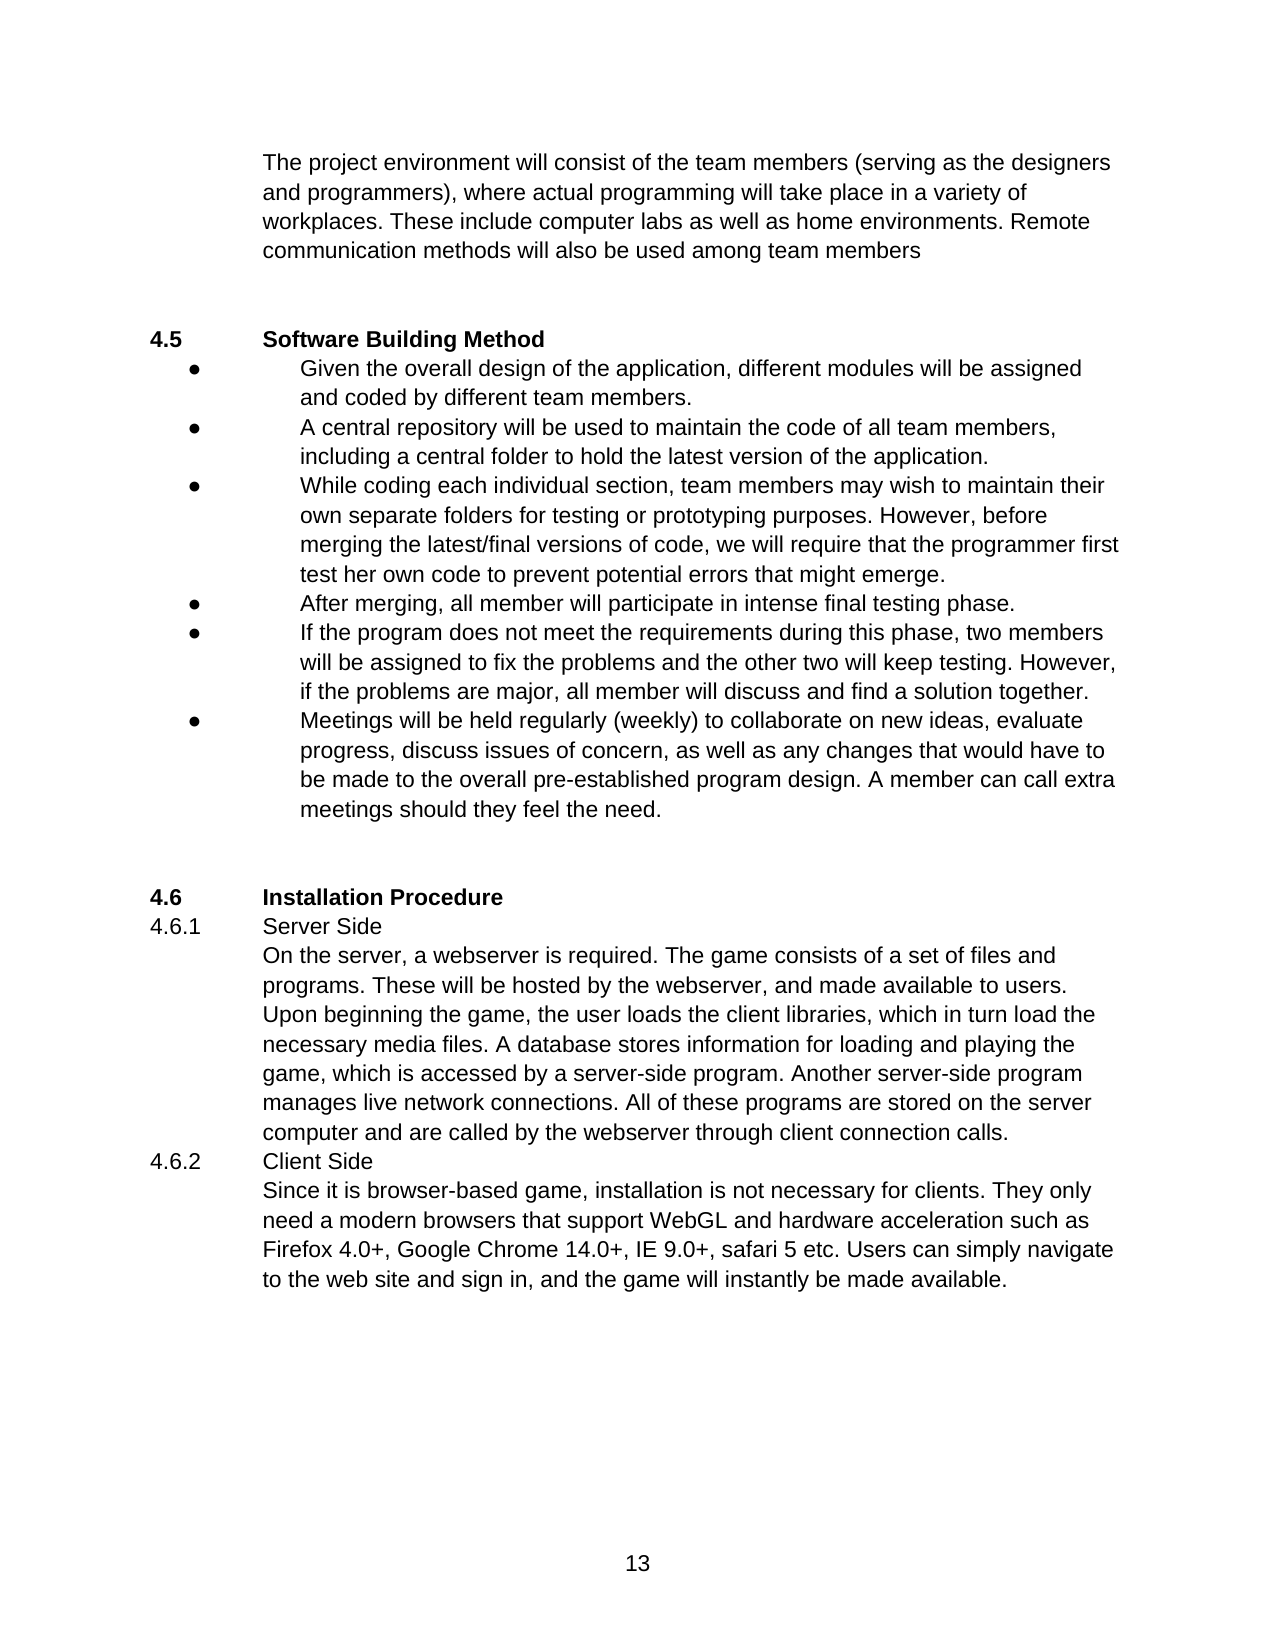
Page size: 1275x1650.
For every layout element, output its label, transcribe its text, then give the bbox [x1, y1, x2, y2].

list While coding each individual section, team members may wish to maintain their own separate folders for testing or prototyping purposes. However, before merging the latest/final versions of code, we will require that the programmer first test her own code to prevent potential errors that might emerge. [187, 473, 1125, 587]
list After merging, all member will participate in intense final testing phase. [187, 591, 1125, 616]
list Meetings will be held regularly (weekly) to collaborate on new ideas, evaluate progress, discuss issues of concern, as well as any changes that would have to be made to the overall pre-established program design. A member can call extra meetings should they feel the need. [187, 708, 1125, 822]
text 4.6 Installation Procedure [150, 884, 1125, 910]
list A central repository will be used to maintain the code of all team members, including a central folder to hold the latest version of the application. [187, 414, 1125, 469]
text 4.5 Software Building Method [150, 326, 1125, 352]
text Since it is browser-based game, installation is not necessary for clients. They only need a modern browsers that support WebGL and hardware acceleration such as Firefox 4.0+, Google Chrome 14.0+, IE 9.0+, safari 5 etc. Users can simply navigate to the web site and sign in, and the game will instantly be made available. [150, 1178, 1125, 1292]
text 4.6.1 Server Side [150, 914, 1125, 939]
text On the server, a webserver is required. The game consists of a set of files and programs. These will be hosted by the webserver, and made available to users. Upon beginning the game, the user loads the client libraries, which in turn load the necessary media files. A database stores information for loading and playing the game, which is accessed by a server-side program. Another server-side program manages live network connections. All of these programs are stored on the server computer and are called by the webserver through client connection calls. [150, 943, 1125, 1145]
text 4.6.2 Client Side [150, 1149, 1125, 1174]
text The project environment will consist of the team members (serving as the designers and programmers), where actual programming will take place in a variety of workplaces. These include computer labs as well as home environments. Remote communication methods will also be used among team members [150, 150, 1125, 264]
list Given the overall design of the application, different modules will be assigned and coded by different team members. [187, 356, 1125, 411]
list If the program does not meet the requirements during this phase, two members will be assigned to fix the problems and the other two will keep testing. However, if the problems are major, all member will discuss and find a solution together. [187, 620, 1125, 704]
